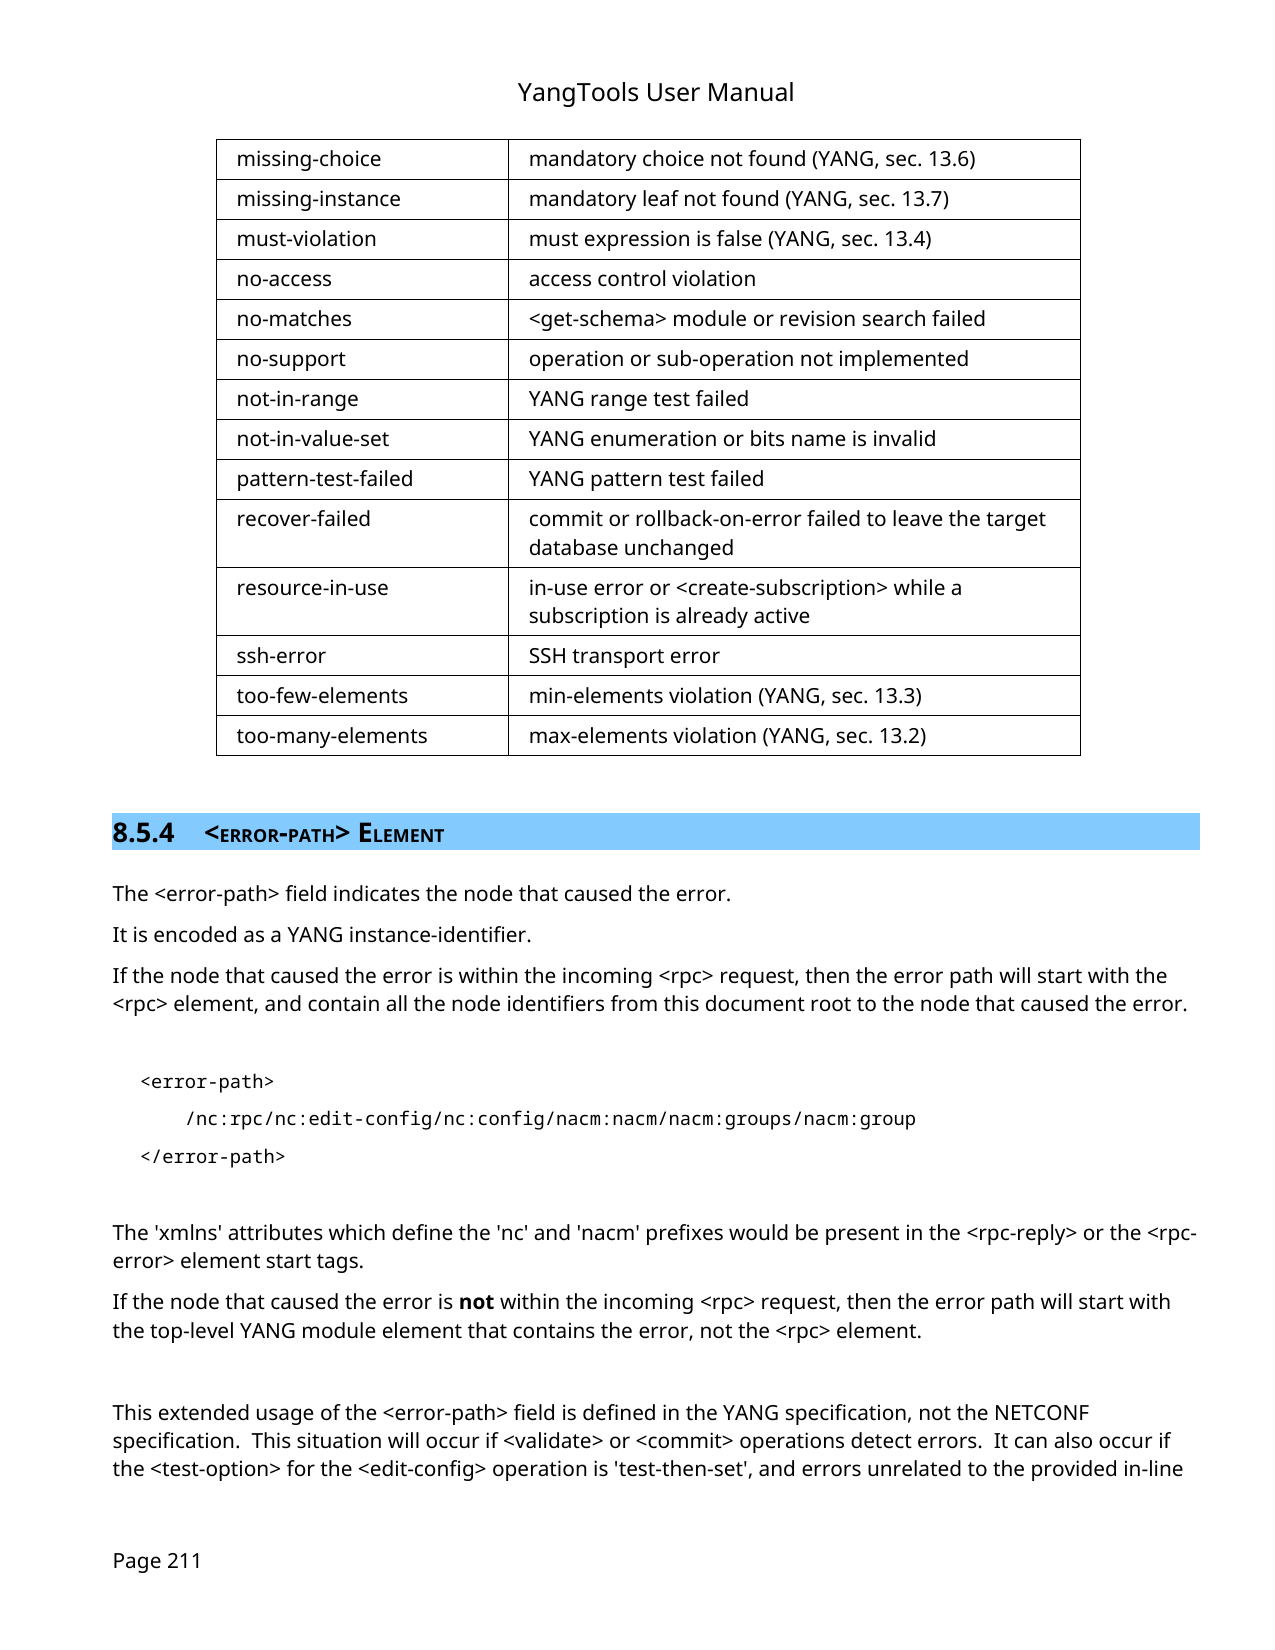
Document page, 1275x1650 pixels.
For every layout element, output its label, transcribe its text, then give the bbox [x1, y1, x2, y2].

table_cell operation or sub-operation not implemented [509, 340, 1080, 378]
table_cell <get-schema> module or revision search failed [509, 300, 1080, 338]
table_cell ssh-error [217, 636, 508, 675]
table_cell YANG enumeration or bits name is invalid [509, 420, 1080, 458]
table_cell must expression is false (YANG, sec. 13.4) [509, 220, 1080, 258]
table_cell not-in-value-set [217, 420, 508, 458]
subtitle <error-path> Element [112, 813, 1200, 850]
table_cell missing-choice [217, 140, 508, 178]
text <error-path> [139, 1068, 1200, 1093]
table_cell too-many-elements [217, 716, 508, 755]
table_cell commit or rollback-on-error failed to leave the target database unchanged [509, 500, 1080, 567]
table_cell pattern-test-failed [217, 460, 508, 498]
table_cell no-support [217, 340, 508, 378]
table_cell access control violation [509, 260, 1080, 298]
table_cell too-few-elements [217, 676, 508, 715]
table_cell SSH transport error [509, 636, 1080, 675]
table_cell mandatory leaf not found (YANG, sec. 13.7) [509, 180, 1080, 218]
text This extended usage of the <error-path> field is defined in the YANG specification, not the NETCONF specification. This situation will occur if <validate> or <commit> operations detect errors. It can also occur if the <test-option> for the <edit-config> operation is 'test-then-set', and errors unrelated to the provided in-line [112, 1398, 1200, 1483]
text If the node that caused the error is within the incoming <rpc> request, then the error path will start with the <rpc> element, and contain all the node identifiers from this document root to the node that caused the error. [112, 961, 1200, 1018]
table_cell must-violation [217, 220, 508, 258]
table_cell YANG pattern test failed [509, 460, 1080, 498]
table_cell mandatory choice not found (YANG, sec. 13.6) [509, 140, 1080, 178]
table_cell recover-failed [217, 500, 508, 567]
table_cell YANG range test failed [509, 380, 1080, 418]
table_cell max-elements violation (YANG, sec. 13.2) [509, 716, 1080, 755]
text </error-path> [139, 1143, 1200, 1168]
text The <error-path> field indicates the node that caused the error. [112, 879, 1200, 908]
table_cell not-in-range [217, 380, 508, 418]
table_cell missing-instance [217, 180, 508, 218]
text /nc:rpc/nc:edit-config/nc:config/nacm:nacm/nacm:groups/nacm:group [139, 1105, 1200, 1131]
text If the node that caused the error is not within the incoming <rpc> request, then the error path will start with the top-level YANG module element that contains the error, not the <rpc> element. [112, 1287, 1200, 1344]
text The 'xmlns' attributes which define the 'nc' and 'nacm' prefixes would be present in the <rpc-reply> or the <rpc-error> element start tags. [112, 1218, 1200, 1275]
text It is encoded as a YANG instance-identifier. [112, 920, 1200, 948]
table_cell in-use error or <create-subscription> while a subscription is already active [509, 568, 1080, 635]
table_cell no-matches [217, 300, 508, 338]
table_cell min-elements violation (YANG, sec. 13.3) [509, 676, 1080, 715]
table_cell no-access [217, 260, 508, 298]
table_cell resource-in-use [217, 568, 508, 635]
